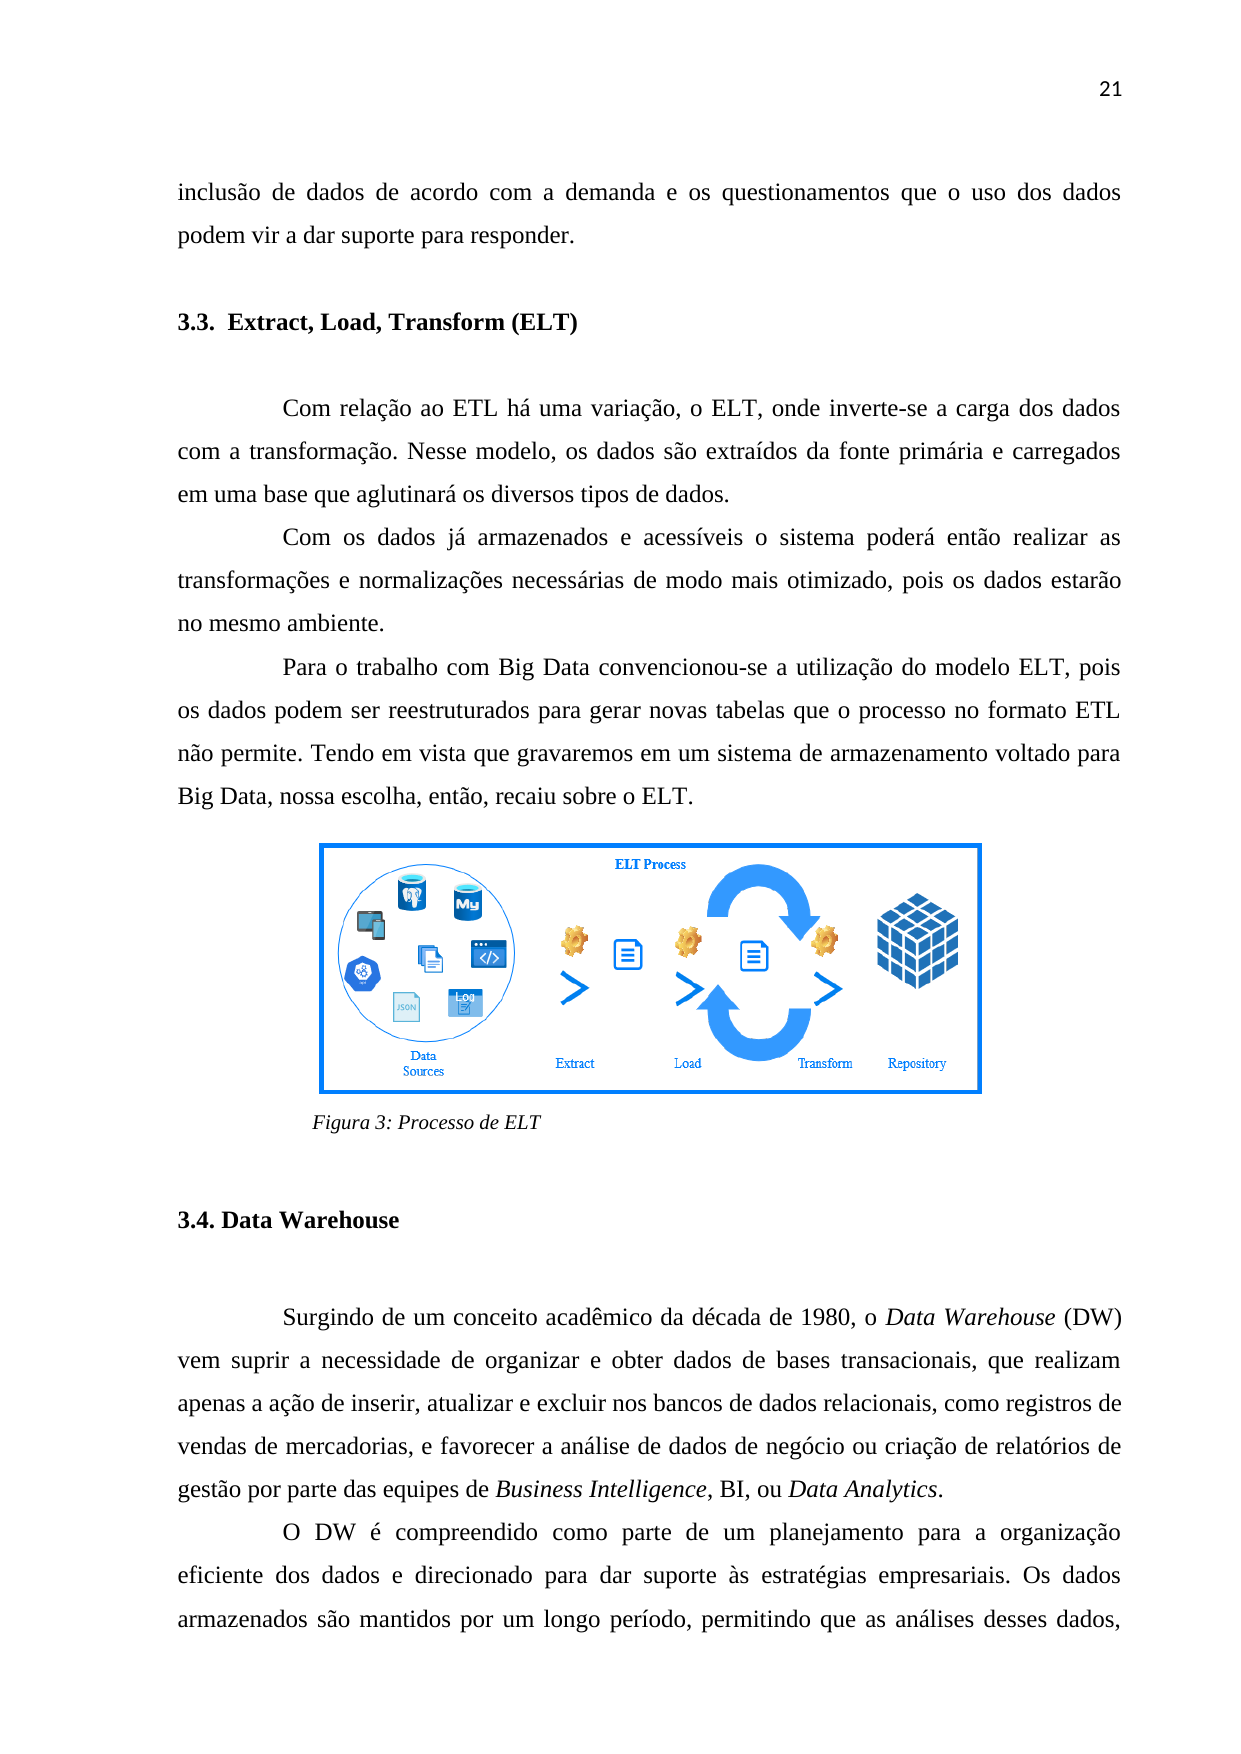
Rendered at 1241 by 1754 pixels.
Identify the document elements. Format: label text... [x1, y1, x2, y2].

subtitle 3.3. Extract, Load, Transform (ELT) [177, 307, 1122, 335]
text Surgindo de um conceito acadêmico da década de 1980, o Data Warehouse (DW) vem suprir a necessidade de organizar e obter dados de bases transacionais, que realizam apenas a ação de inserir, atualizar e excluir nos bancos de dados relacionais, como registros de vendas de mercadorias, e favorecer a análise de dados de negócio ou criação de relatórios de gestão por parte das equipes de Business Intelligence, BI, ou Data Analytics. [177, 1302, 1122, 1503]
text Com os dados já armazenados e acessíveis o sistema poderá então realizar as transformações e normalizações necessárias de modo mais otimizado, pois os dados estarão no mesmo ambiente. [177, 522, 1122, 637]
subtitle 3.4. Data Warehouse [177, 1206, 1122, 1234]
text O DW é compreendido como parte de um planejamento para a organização eficiente dos dados e direcionado para dar suporte às estratégias empresariais. Os dados armazenados são mantidos por um longo período, permitindo que as análises desses dados, [177, 1517, 1122, 1632]
text Com relação ao ETL há uma variação, o ELT, onde inverte-se a carga dos dados com a transformação. Nesse modelo, os dados são extraídos da fonte primária e carregados em uma base que aglutinará os diversos tipos de dados. [177, 393, 1122, 508]
text inclusão de dados de acordo com a demanda e os questionamentos que o uso dos dados podem vir a dar suporte para responder. [177, 177, 1122, 249]
text Para o trabalho com Big Data convencionou-se a utilização do modelo ELT, pois os dados podem ser reestruturados para gerar novas tabelas que o processo no formato ETL não permite. Tendo em vista que gravaremos em um sistema de armazenamento voltado para Big Data, nossa escolha, então, recaiu sobre o ELT. [177, 652, 1122, 810]
text Figura 3: Processo de ELT [312, 839, 987, 1134]
